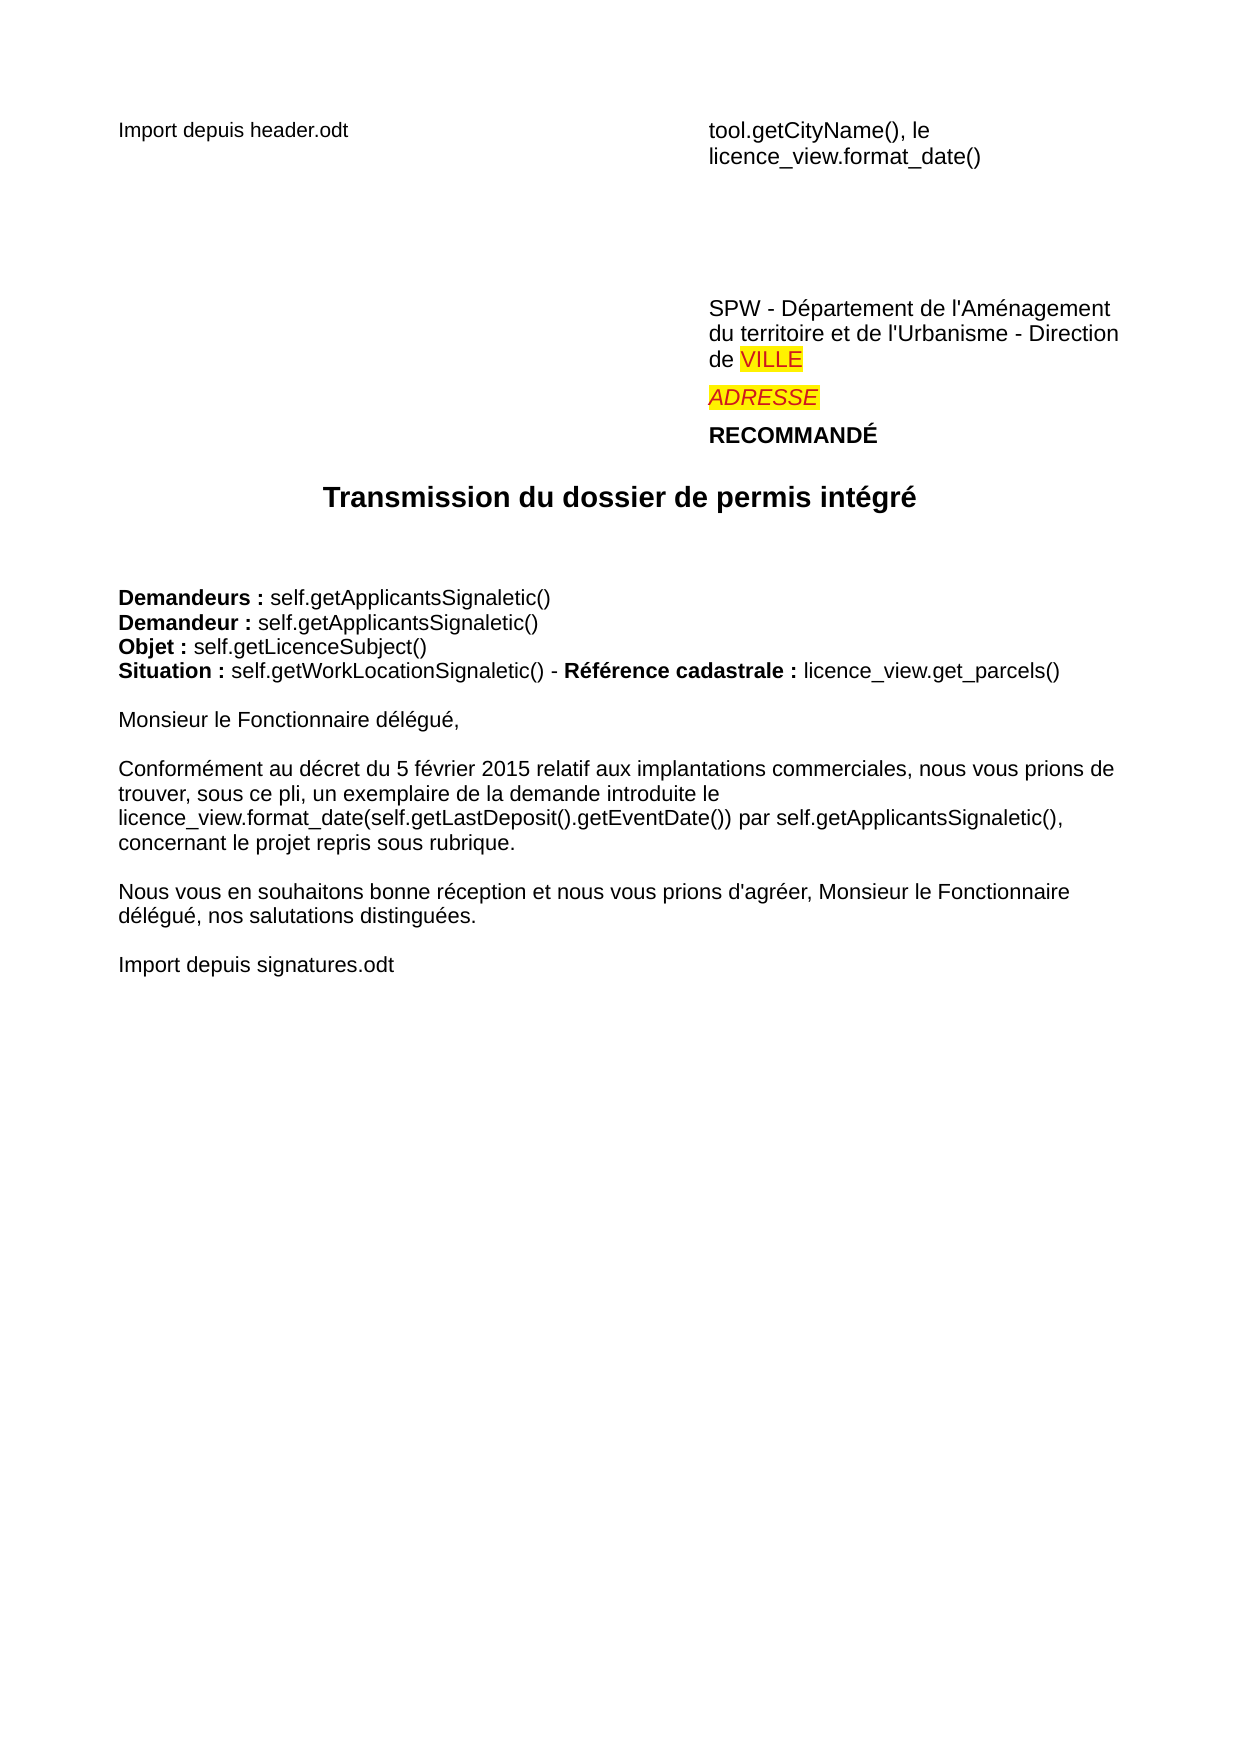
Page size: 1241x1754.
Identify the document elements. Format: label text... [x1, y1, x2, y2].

text Conformément au décret du 5 février 2015 relatif aux implantations commerciales, nous vous prions de trouver, sous ce pli, un exemplaire de la demande introduite le licence_view.format_date(self.getLastDeposit().getEventDate()) par self.getApplicantsSignaletic(), concernant le projet repris sous rubrique. [118, 757, 1122, 855]
table_header tool.getCityName(), le licence_view.format_date() SPW - Département de l'Aménagement du territoire et de l'Urbanisme - Direction de VILLE ADRESSE RECOMMANDÉ [709, 118, 1123, 448]
text Demandeur : self.getApplicantsSignaletic() [118, 610, 1122, 635]
text Nous vous en souhaitons bonne réception et nous vous prions d'agréer, Monsieur le Fonctionnaire délégué, nos salutations distinguées. [118, 879, 1122, 928]
table_header Import depuis header.odt [118, 118, 708, 448]
text Objet : self.getLicenceSubject() [118, 635, 1122, 659]
text Situation : self.getWorkLocationSignaletic() - Référence cadastrale : licence_view.get_parcels() [118, 659, 1122, 684]
title Transmission du dossier de permis intégré [118, 481, 1122, 513]
text Import depuis signatures.odt [118, 953, 1122, 977]
text Monsieur le Fonctionnaire délégué, [118, 708, 1122, 733]
text Demandeurs : self.getApplicantsSignaletic() [118, 586, 1122, 610]
